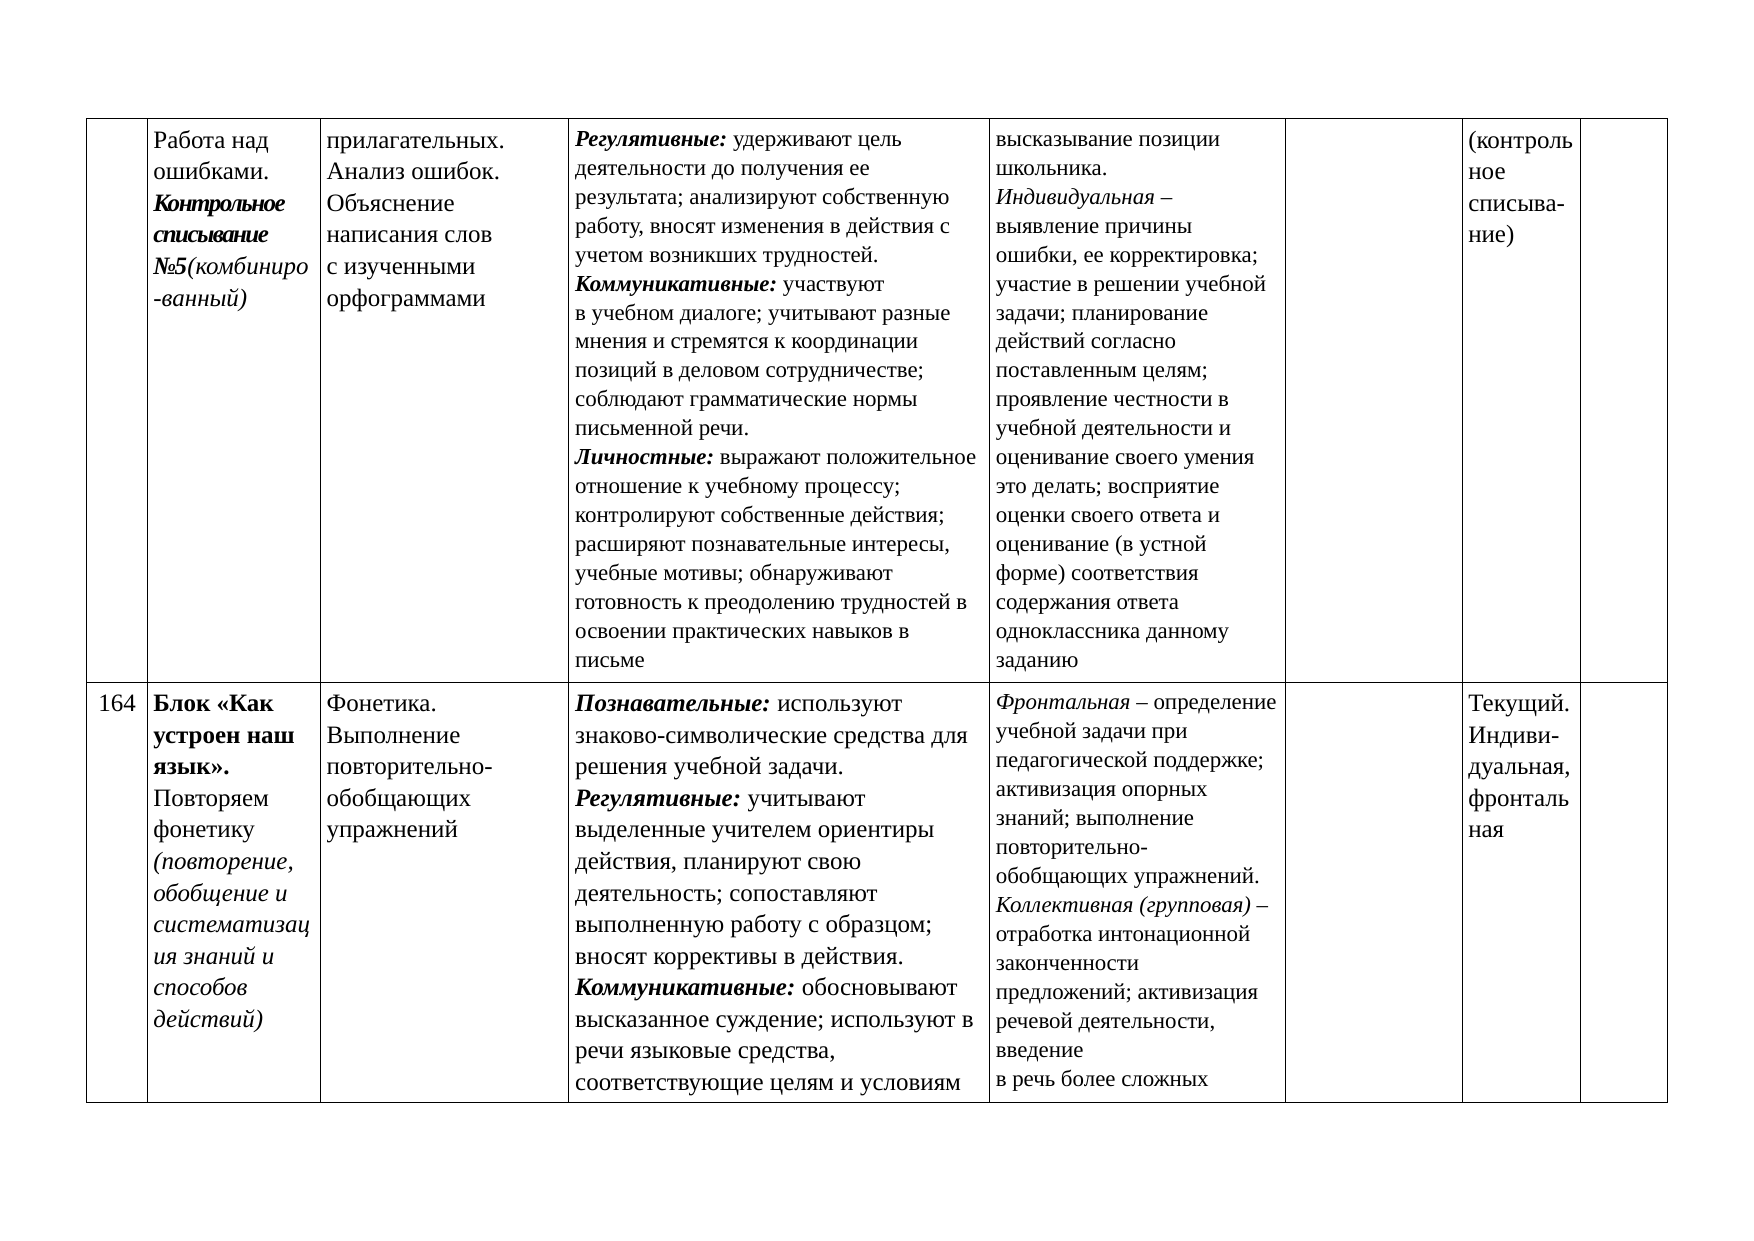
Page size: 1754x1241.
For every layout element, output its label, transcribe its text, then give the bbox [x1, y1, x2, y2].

table_cell Регулятивные: удерживают цель деятельности до получения ее результата; анализируют собственную работу, вносят изменения в действия с учетом возникших трудностей. Коммуникативные: участвуют в учебном диалоге; учитывают разные мнения и стремятся к координации позиций в деловом сотрудничестве; соблюдают грамматические нормы письменной речи. Личностные: выражают положительное отношение к учебному процессу; контролируют собственные действия; расширяют познавательные интересы, учебные мотивы; обнаруживают готовность к преодолению трудностей в освоении практических навыков в письме [569, 119, 989, 682]
table_cell Текущий. Индиви-дуальная, фронтальная [1463, 683, 1580, 1102]
table_cell [1286, 119, 1462, 682]
table_cell [1581, 683, 1667, 1102]
table_cell высказывание позиции школьника. Индивидуальная – выявление причины ошибки, ее корректировка; участие в решении учебной задачи; планирование действий согласно поставленным целям; проявление честности в учебной деятельности и оценивание своего умения это делать; восприятие оценки своего ответа и оценивание (в устной форме) соответствия содержания ответа одноклассника данному заданию [990, 119, 1285, 682]
table_cell прилагательных. Анализ ошибок. Объяснение написания слов с изученными орфограммами [321, 119, 568, 682]
table_cell Блок «Как устроен наш язык». Повторяем фонетику (повторение, обобщение и систематизация знаний и способов действий) [148, 683, 320, 1102]
table_cell [1581, 119, 1667, 682]
table_cell (контрольное списыва-ние) [1463, 119, 1580, 682]
table_cell Фронтальная – определение учебной задачи при педагогической поддержке; активизация опорных знаний; выполнение повторительно-обобщающих упражнений. Коллективная (групповая) – отработка интонационной законченности предложений; активизация речевой деятельности, введение в речь более сложных [990, 683, 1285, 1102]
table_cell 164 [87, 683, 147, 1102]
table_cell Фонетика. Выполнение повторительно-обобщающих упражнений [321, 683, 568, 1102]
table_cell Познавательные: используют знаково-символические средства для решения учебной задачи. Регулятивные: учитывают выделенные учителем ориентиры действия, планируют свою деятельность; сопоставляют выполненную работу с образцом; вносят коррективы в действия. Коммуникативные: обосновывают высказанное суждение; используют в речи языковые средства, соответствующие целям и условиям [569, 683, 989, 1102]
table_cell [1286, 683, 1462, 1102]
table_cell [87, 119, 147, 682]
table_cell Работа над ошибками. Контрольное списывание №5(комбиниро-ванный) [148, 119, 320, 682]
